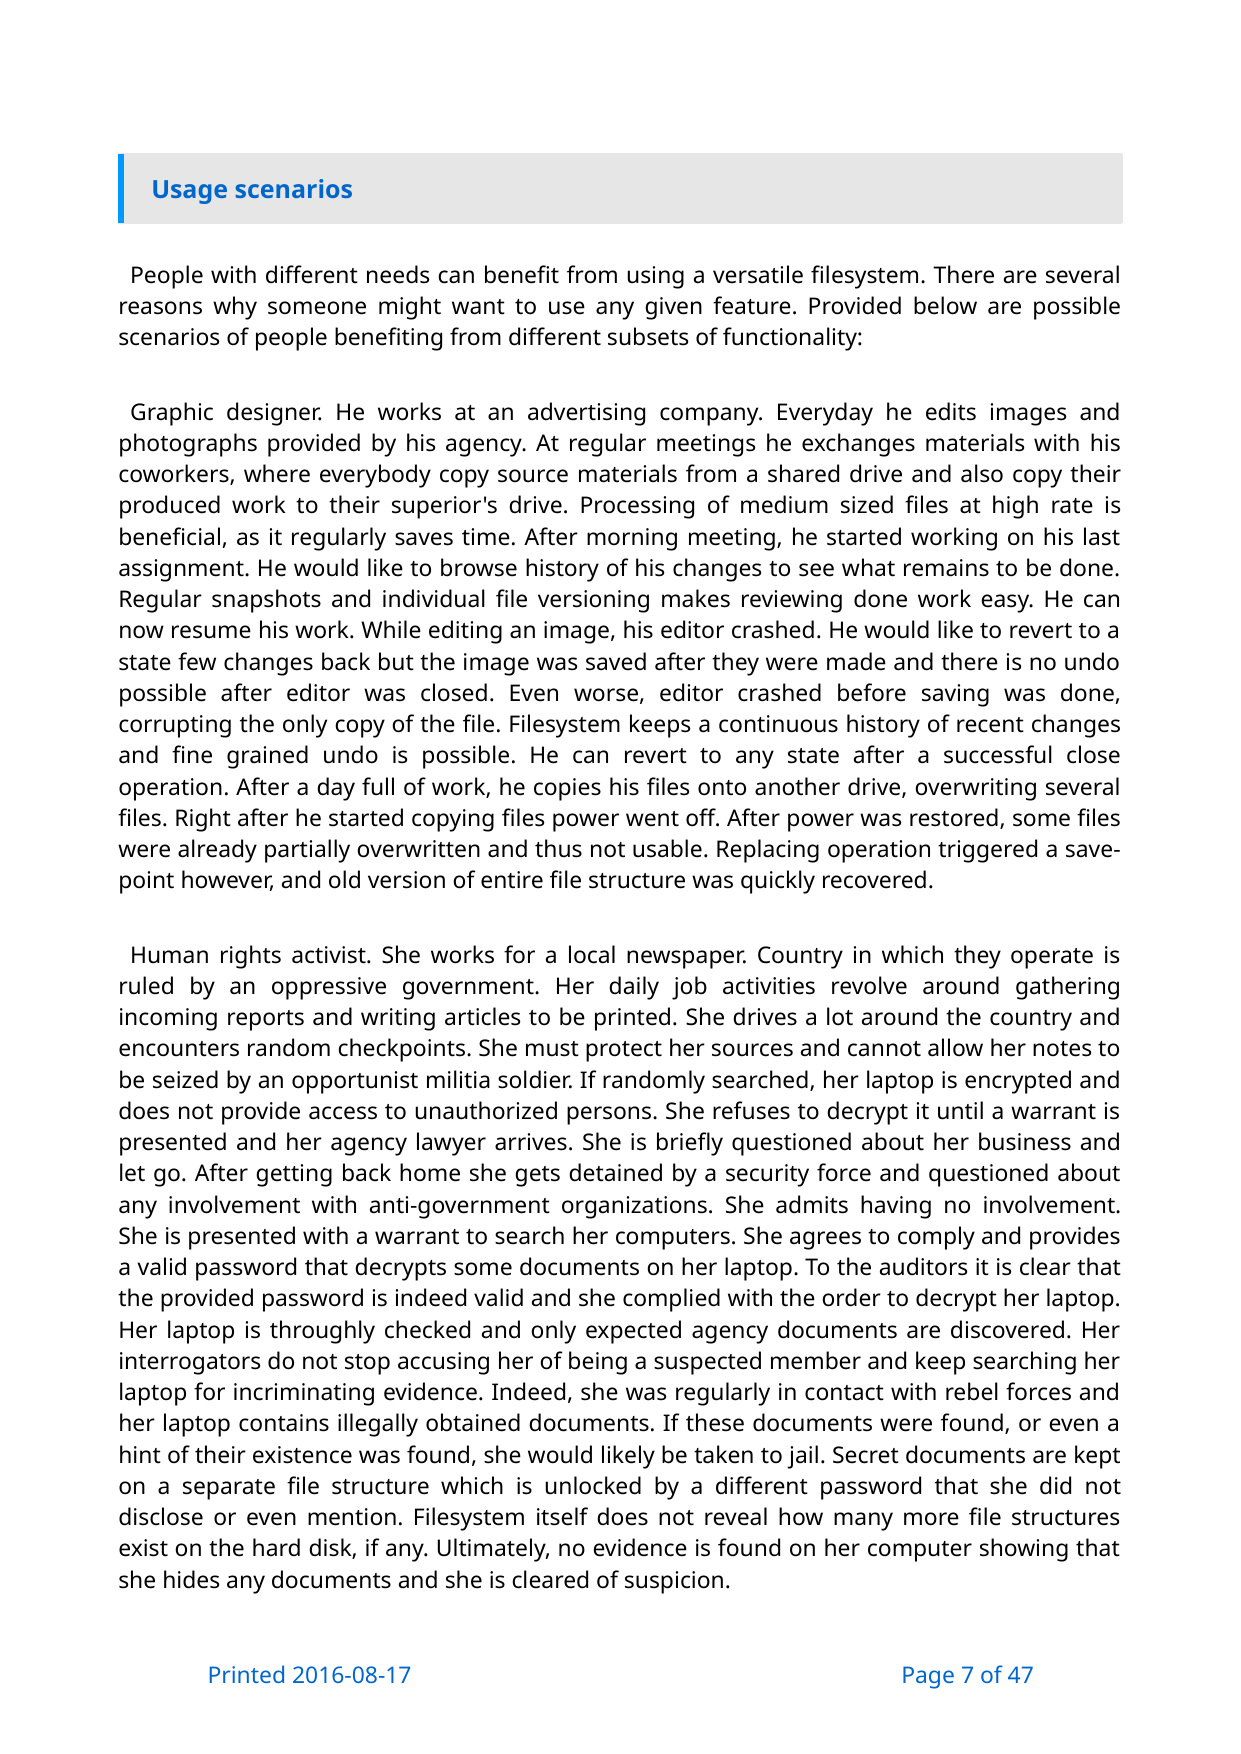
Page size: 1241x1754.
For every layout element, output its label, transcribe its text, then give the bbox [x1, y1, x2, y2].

subtitle Usage scenarios [124, 155, 1122, 223]
text Human rights activist. She works for a local newspaper. Country in which they operate is ruled by an oppressive government. Her daily job activities revolve around gathering incoming reports and writing articles to be printed. She drives a lot around the country and encounters random checkpoints. She must protect her sources and cannot allow her notes to be seized by an opportunist militia soldier. If randomly searched, her laptop is encrypted and does not provide access to unauthorized persons. She refuses to decrypt it until a warrant is presented and her agency lawyer arrives. She is briefly questioned about her business and let go. After getting back home she gets detained by a security force and questioned about any involvement with anti-government organizations. She admits having no involvement. She is presented with a warrant to search her computers. She agrees to comply and provides a valid password that decrypts some documents on her laptop. To the auditors it is clear that the provided password is indeed valid and she complied with the order to decrypt her laptop. Her laptop is throughly checked and only expected agency documents are discovered. Her interrogators do not stop accusing her of being a suspected member and keep searching her laptop for incriminating evidence. Indeed, she was regularly in contact with rebel forces and her laptop contains illegally obtained documents. If these documents were found, or even a hint of their existence was found, she would likely be taken to jail. Secret documents are kept on a separate file structure which is unlocked by a different password that she did not disclose or even mention. Filesystem itself does not reveal how many more file structures exist on the hard disk, if any. Ultimately, no evidence is found on her computer showing that she hides any documents and she is cleared of suspicion. [118, 939, 1122, 1595]
text People with different needs can benefit from using a versatile filesystem. There are several reasons why someone might want to use any given feature. Provided below are possible scenarios of people benefiting from different subsets of functionality: [118, 259, 1122, 352]
text Graphic designer. He works at an advertising company. Everyday he edits images and photographs provided by his agency. At regular meetings he exchanges materials with his coworkers, where everybody copy source materials from a shared drive and also copy their produced work to their superior's drive. Processing of medium sized files at high rate is beneficial, as it regularly saves time. After morning meeting, he started working on his last assignment. He would like to browse history of his changes to see what remains to be done. Regular snapshots and individual file versioning makes reviewing done work easy. He can now resume his work. While editing an image, his editor crashed. He would like to revert to a state few changes back but the image was saved after they were made and there is no undo possible after editor was closed. Even worse, editor crashed before saving was done, corrupting the only copy of the file. Filesystem keeps a continuous history of recent changes and fine grained undo is possible. He can revert to any state after a successful close operation. After a day full of work, he copies his files onto another drive, overwriting several files. Right after he started copying files power went off. After power was restored, some files were already partially overwritten and thus not usable. Replacing operation triggered a save-point however, and old version of entire file structure was quickly recovered. [118, 396, 1122, 896]
